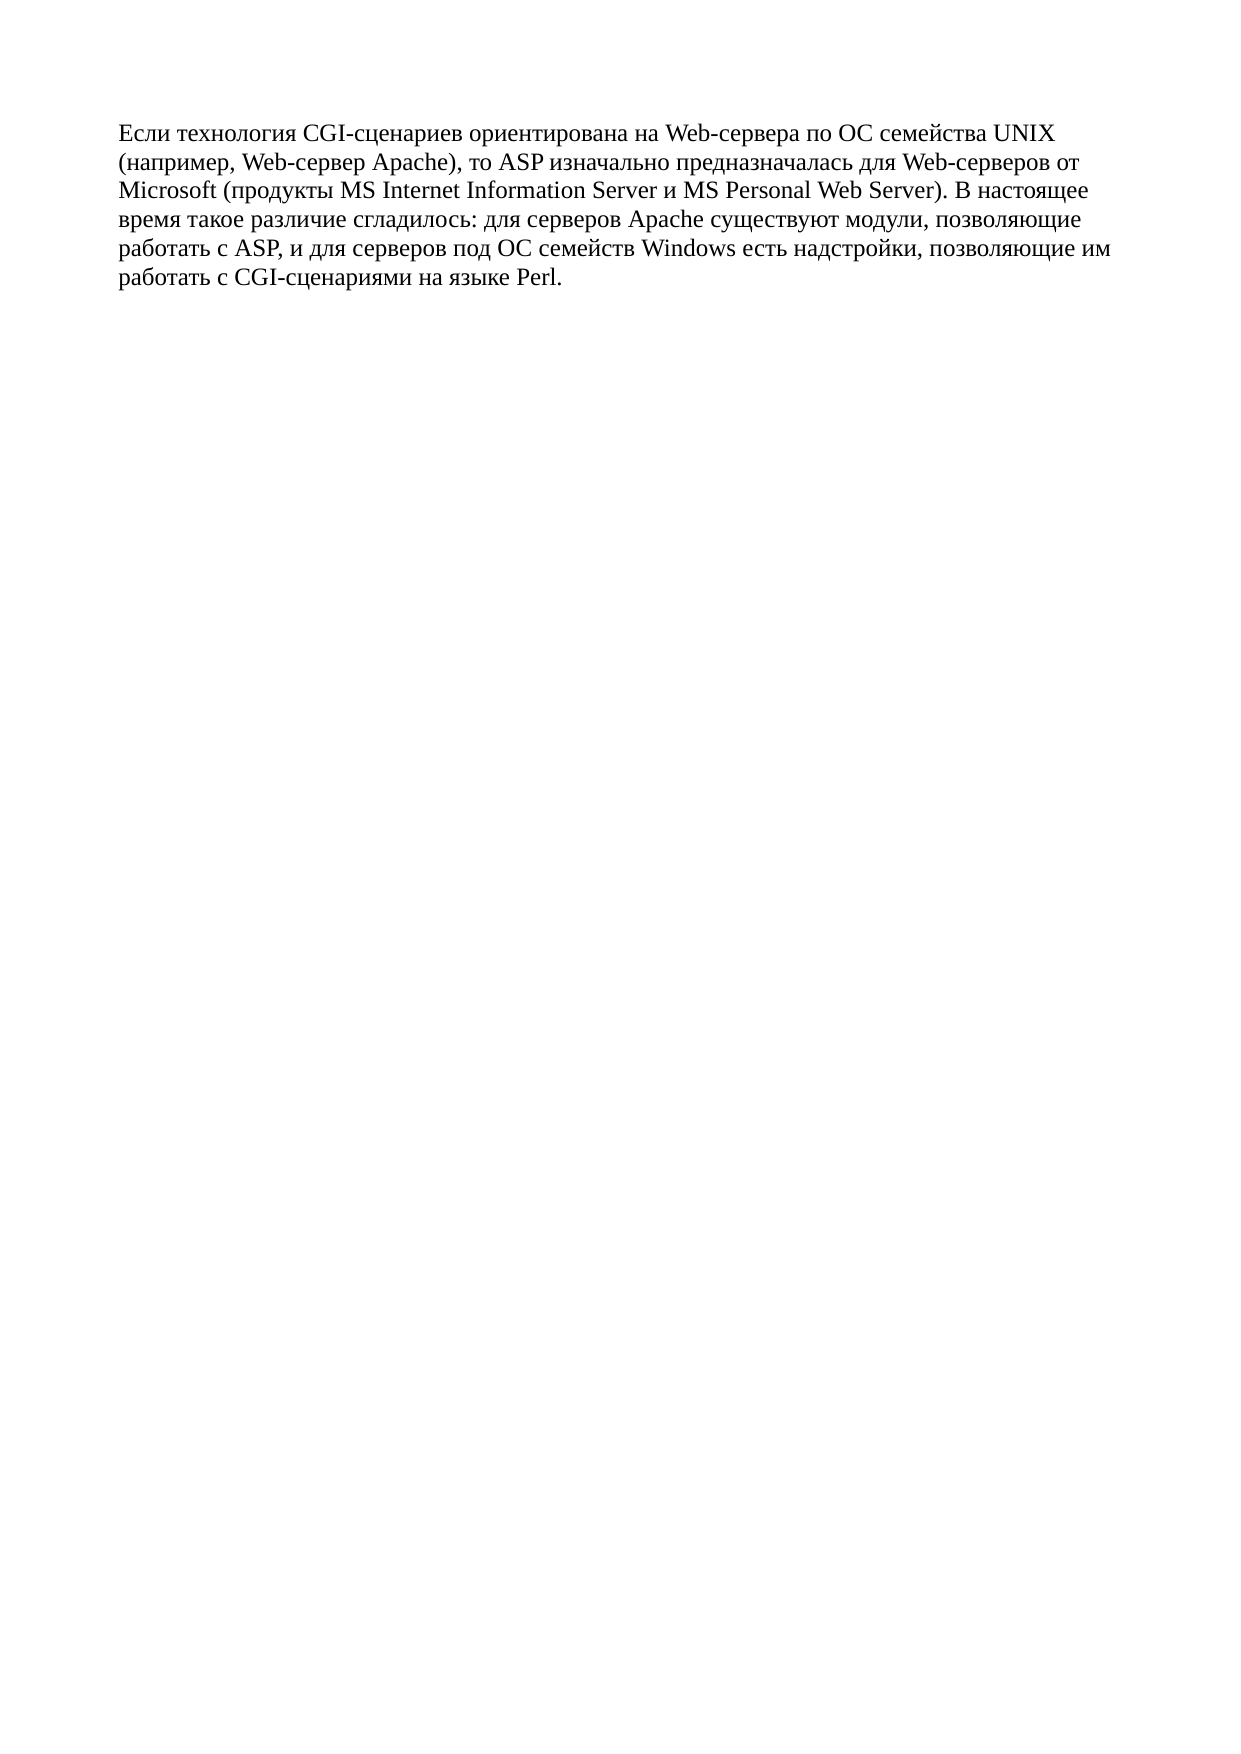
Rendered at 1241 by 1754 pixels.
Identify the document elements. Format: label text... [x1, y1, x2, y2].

text Если технология CGI-сценариев ориентирована на Web-сервера по ОС семейства UNIX (например, Web-сервер Apache), то ASP изначально предназначалась для Web-серверов от Microsoft (продукты MS Internet Information Server и MS Personal Web Server). В настоящее время такое различие сгладилось: для серверов Apache существуют модули, позволяющие работать с ASP, и для серверов под ОС семейств Windows есть надстройки, позволяющие им работать с CGI-сценариями на языке Perl. [118, 118, 1122, 291]
